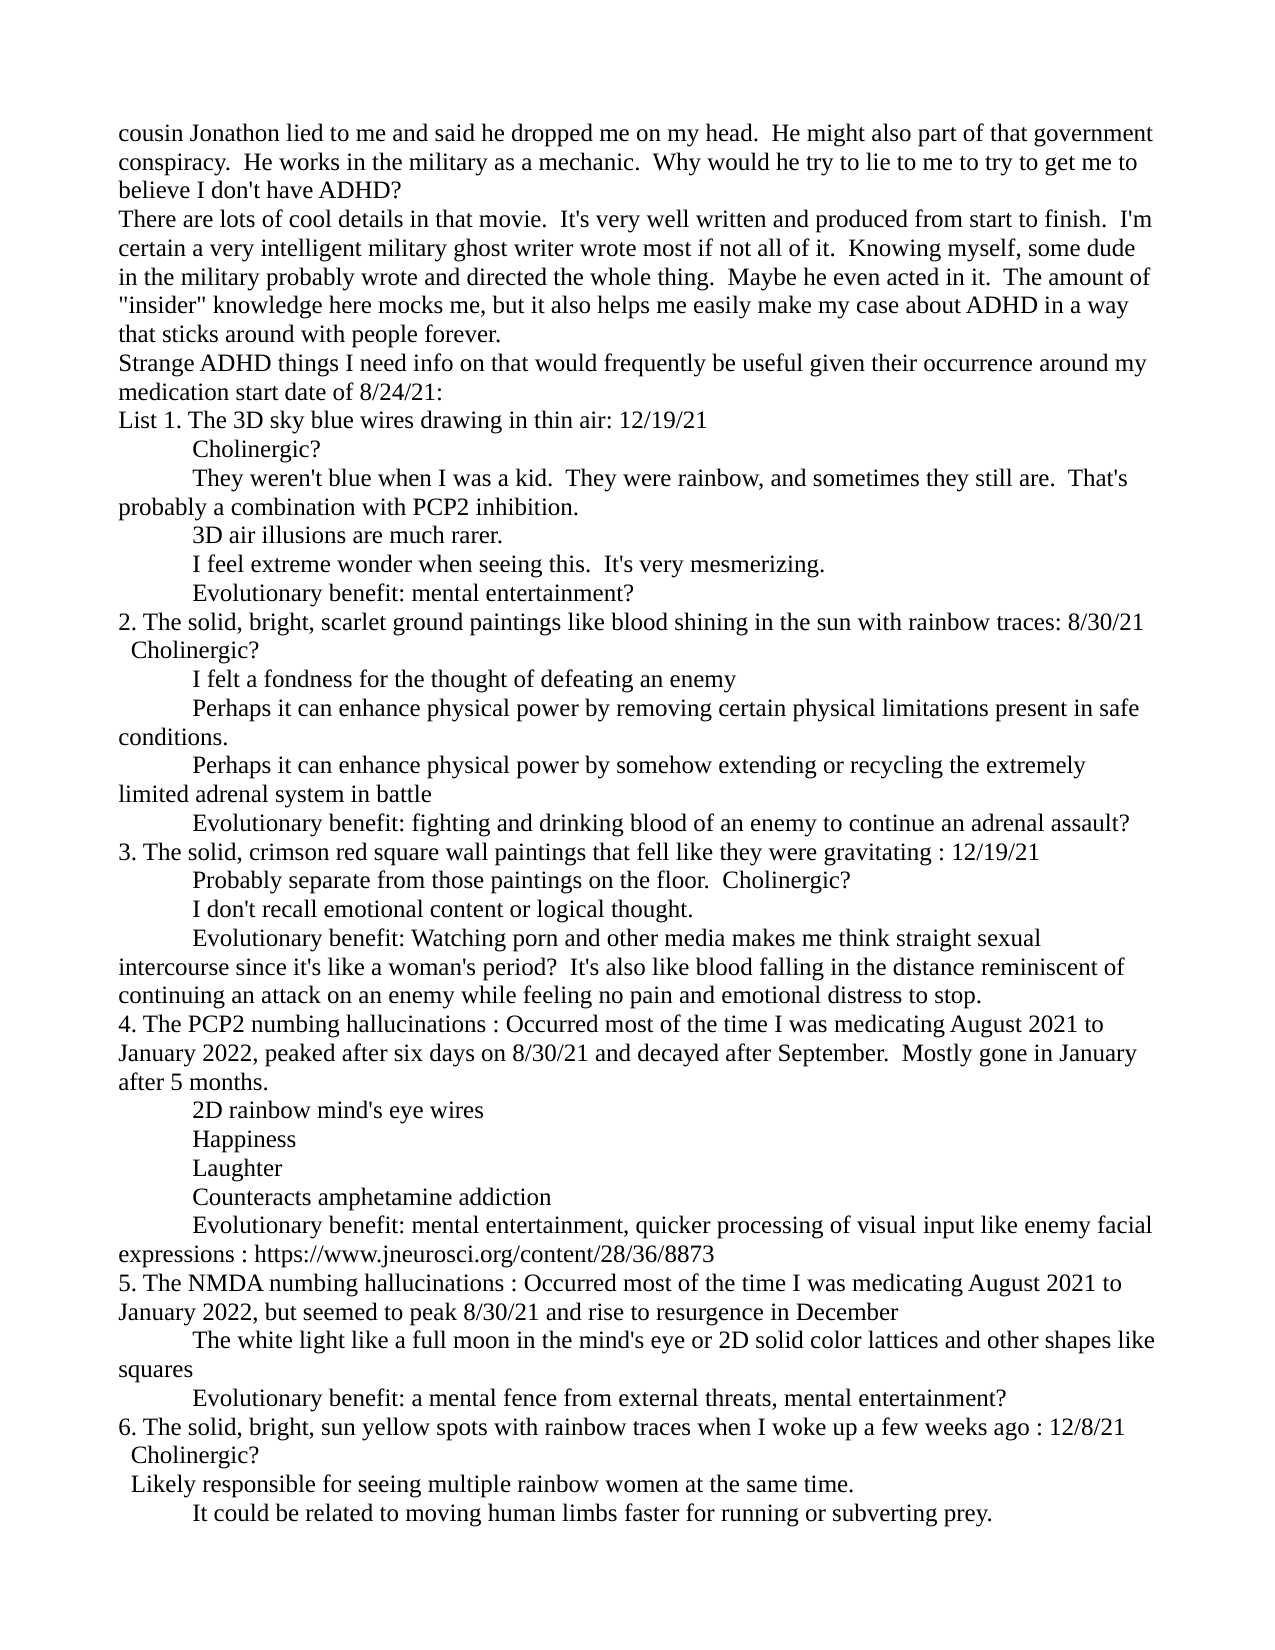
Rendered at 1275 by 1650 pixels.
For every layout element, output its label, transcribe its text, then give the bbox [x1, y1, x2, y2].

text Evolutionary benefit: a mental fence from external threats, mental entertainment? [118, 1383, 1157, 1412]
text Laughter [118, 1153, 1157, 1182]
text Perhaps it can enhance physical power by removing certain physical limitations present in safe conditions. [118, 693, 1157, 751]
text Strange ADHD things I need info on that would frequently be useful given their occurrence around my medication start date of 8/24/21: [118, 348, 1157, 406]
text List 1. The 3D sky blue wires drawing in thin air: 12/19/21 [118, 406, 1157, 434]
text 2. The solid, bright, scarlet ground paintings like blood shining in the sun with rainbow traces: 8/30/21 [118, 607, 1157, 636]
text Perhaps it can enhance physical power by somehow extending or recycling the extremely limited adrenal system in battle [118, 751, 1157, 808]
text cousin Jonathon lied to me and said he dropped me on my head. He might also part of that government conspiracy. He works in the military as a mechanic. Why would he try to lie to me to try to get me to believe I don't have ADHD? [118, 118, 1157, 204]
text There are lots of cool details in that movie. It's very well written and produced from start to finish. I'm certain a very intelligent military ghost writer wrote most if not all of it. Knowing myself, some dude in the military probably wrote and directed the whole thing. Maybe he even acted in it. The amount of "insider" knowledge here mocks me, but it also helps me easily make my case about ADHD in a way that sticks around with people forever. [118, 204, 1157, 348]
text Happiness [118, 1124, 1157, 1153]
text Cholinergic? [118, 1441, 1157, 1469]
text Evolutionary benefit: mental entertainment, quicker processing of visual input like enemy facial expressions : https://www.jneurosci.org/content/28/36/8873 [118, 1211, 1157, 1268]
text Cholinergic? [118, 636, 1157, 664]
text I felt a fondness for the thought of defeating an enemy [118, 664, 1157, 693]
text 5. The NMDA numbing hallucinations : Occurred most of the time I was medicating August 2021 to January 2022, but seemed to peak 8/30/21 and rise to resurgence in December [118, 1268, 1157, 1326]
text Likely responsible for seeing multiple rainbow women at the same time. [118, 1469, 1157, 1498]
text It could be related to moving human limbs faster for running or subverting prey. [118, 1498, 1157, 1527]
text Evolutionary benefit: fighting and drinking blood of an enemy to continue an adrenal assault? [118, 808, 1157, 837]
text They weren't blue when I was a kid. They were rainbow, and sometimes they still are. That's probably a combination with PCP2 inhibition. [118, 463, 1157, 521]
text 4. The PCP2 numbing hallucinations : Occurred most of the time I was medicating August 2021 to January 2022, peaked after six days on 8/30/21 and decayed after September. Mostly gone in January after 5 months. [118, 1009, 1157, 1096]
text 6. The solid, bright, sun yellow spots with rainbow traces when I woke up a few weeks ago : 12/8/21 [118, 1412, 1157, 1441]
text Probably separate from those paintings on the floor. Cholinergic? [118, 866, 1157, 894]
text 3. The solid, crimson red square wall paintings that fell like they were gravitating : 12/19/21 [118, 837, 1157, 866]
text Cholinergic? [118, 434, 1157, 463]
text The white light like a full moon in the mind's eye or 2D solid color lattices and other shapes like squares [118, 1326, 1157, 1383]
text I don't recall emotional content or logical thought. [118, 894, 1157, 923]
text I feel extreme wonder when seeing this. It's very mesmerizing. [118, 549, 1157, 578]
text 2D rainbow mind's eye wires [118, 1096, 1157, 1124]
text Evolutionary benefit: mental entertainment? [118, 578, 1157, 607]
text 3D air illusions are much rarer. [118, 521, 1157, 549]
text Counteracts amphetamine addiction [118, 1182, 1157, 1211]
text Evolutionary benefit: Watching porn and other media makes me think straight sexual intercourse since it's like a woman's period? It's also like blood falling in the distance reminiscent of continuing an attack on an enemy while feeling no pain and emotional distress to stop. [118, 923, 1157, 1009]
